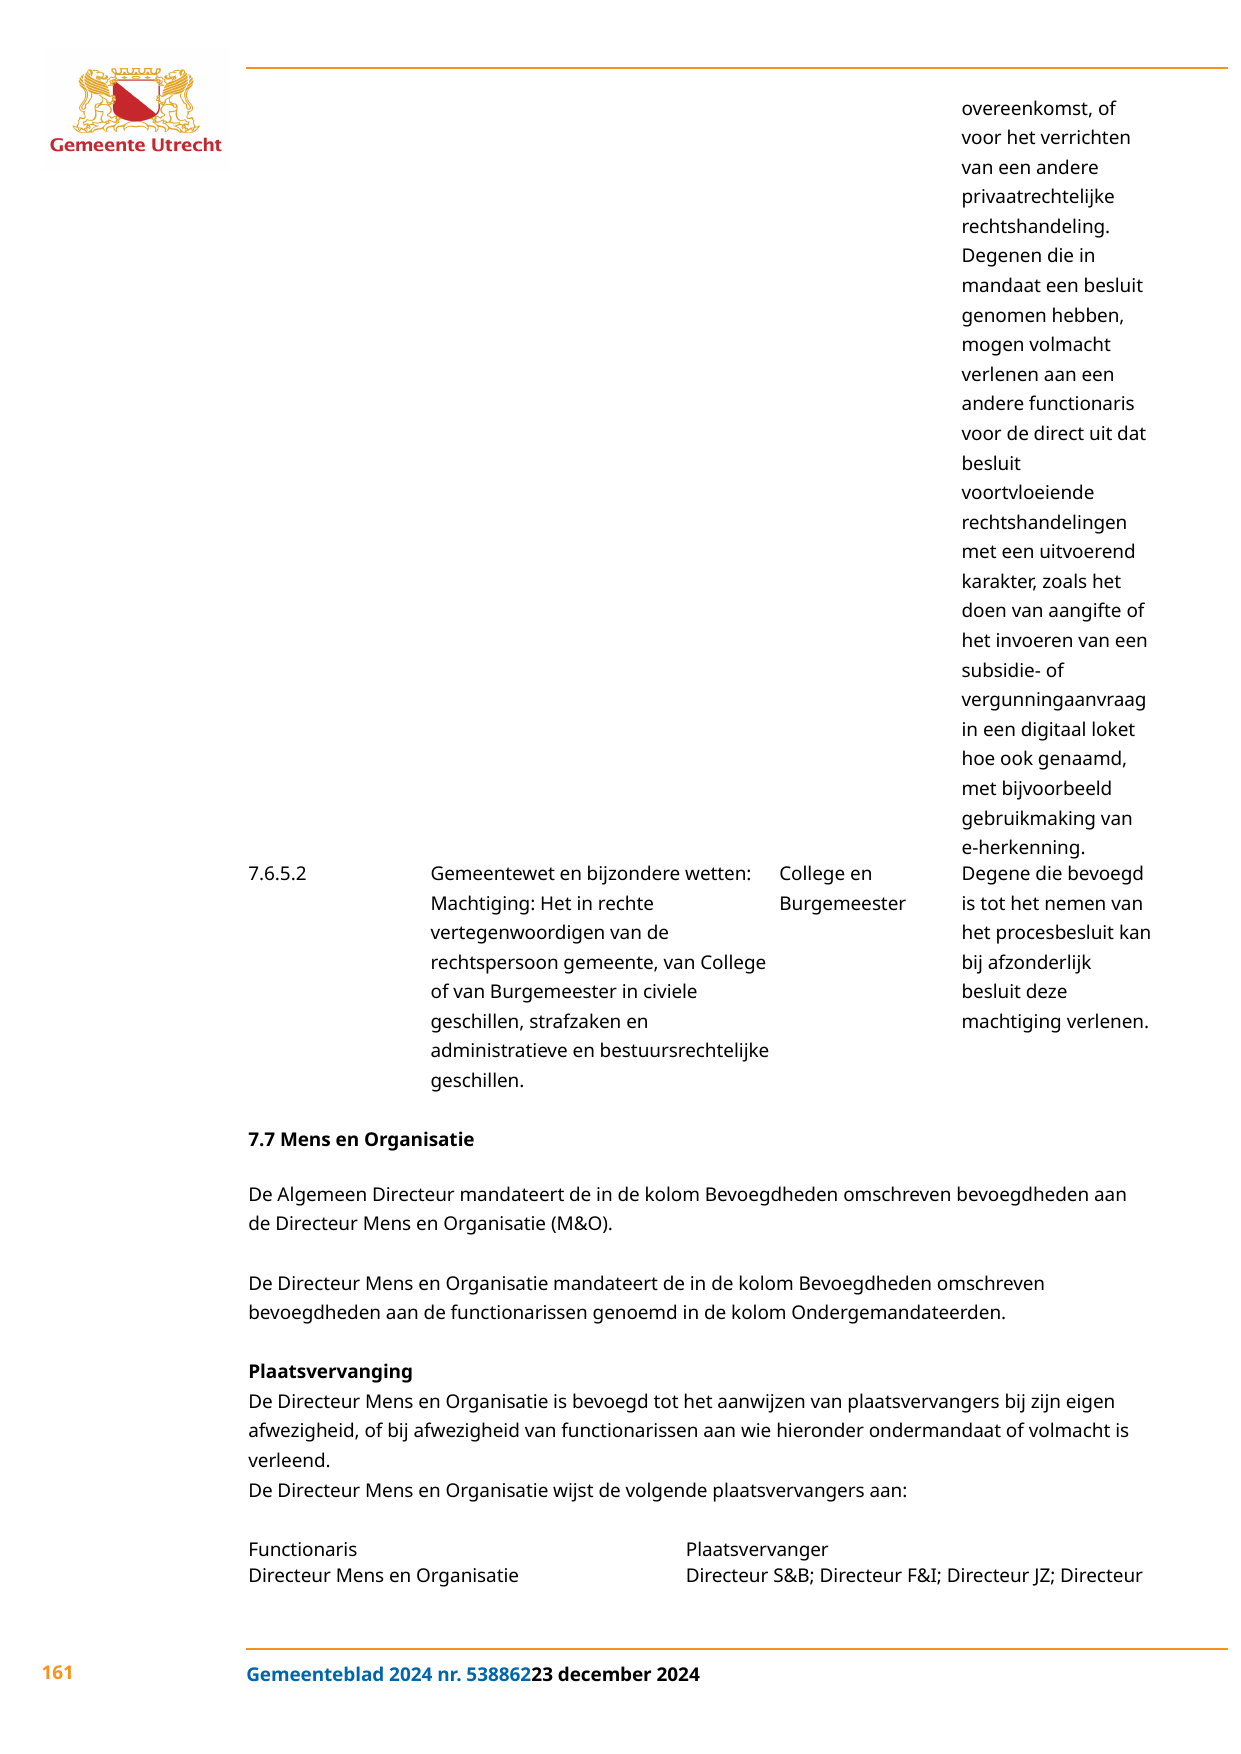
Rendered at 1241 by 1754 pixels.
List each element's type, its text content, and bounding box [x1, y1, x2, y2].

table_cell Directeur Mens en Organisatie [248, 1562, 686, 1588]
text De Algemeen Directeur mandateert de in de kolom Bevoegdheden omschreven bevoegdheden aan de Directeur Mens en Organisatie (M&O). [248, 1181, 1152, 1236]
text De Directeur Mens en Organisatie mandateert de in de kolom Bevoegdheden omschreven bevoegdheden aan de functionarissen genoemd in de kolom Ondergemandateerden. [248, 1270, 1152, 1325]
text 7.7 Mens en Organisatie [248, 1126, 1152, 1151]
table_header Plaatsvervanger [686, 1536, 1152, 1562]
picture [41, 47, 231, 172]
table_cell overeenkomst, of voor het verrichten van een andere privaatrechtelijke rechtshandeling. Degenen die in mandaat een besluit genomen hebben, mogen volmacht verlenen aan een andere functionaris voor de direct uit dat besluit voortvloeiende rechtshandelingen met een uitvoerend karakter, zoals het doen van aangifte of het invoeren van een subsidie- of vergunningaanvraag in een digitaal loket hoe ook genaamd, met bijvoorbeeld gebruikmaking van e-herkenning. [961, 95, 1152, 860]
table_cell Directeur S&B; Directeur F&I; Directeur JZ; Directeur [686, 1562, 1152, 1588]
table_cell [248, 95, 430, 860]
table_cell 7.6.5.2 [248, 860, 430, 1093]
table_cell Gemeentewet en bijzondere wetten: Machtiging: Het in rechte vertegenwoordigen van de rechtspersoon gemeente, van College of van Burgemeester in civiele geschillen, strafzaken en administratieve en bestuursrechtelijke geschillen. [430, 860, 779, 1093]
table_cell [779, 95, 961, 860]
table_cell Degene die bevoegd is tot het nemen van het procesbesluit kan bij afzonderlijk besluit deze machtiging verlenen. [961, 860, 1152, 1093]
text Plaatsvervanging [248, 1358, 1152, 1384]
table_cell College en Burgemeester [779, 860, 961, 1093]
table_header Functionaris [248, 1536, 686, 1562]
text De Directeur Mens en Organisatie wijst de volgende plaatsvervangers aan: [248, 1477, 1152, 1503]
text De Directeur Mens en Organisatie is bevoegd tot het aanwijzen van plaatsvervangers bij zijn eigen afwezigheid, of bij afwezigheid van functionarissen aan wie hieronder ondermandaat of volmacht is verleend. [248, 1388, 1152, 1473]
table_cell [430, 95, 779, 860]
